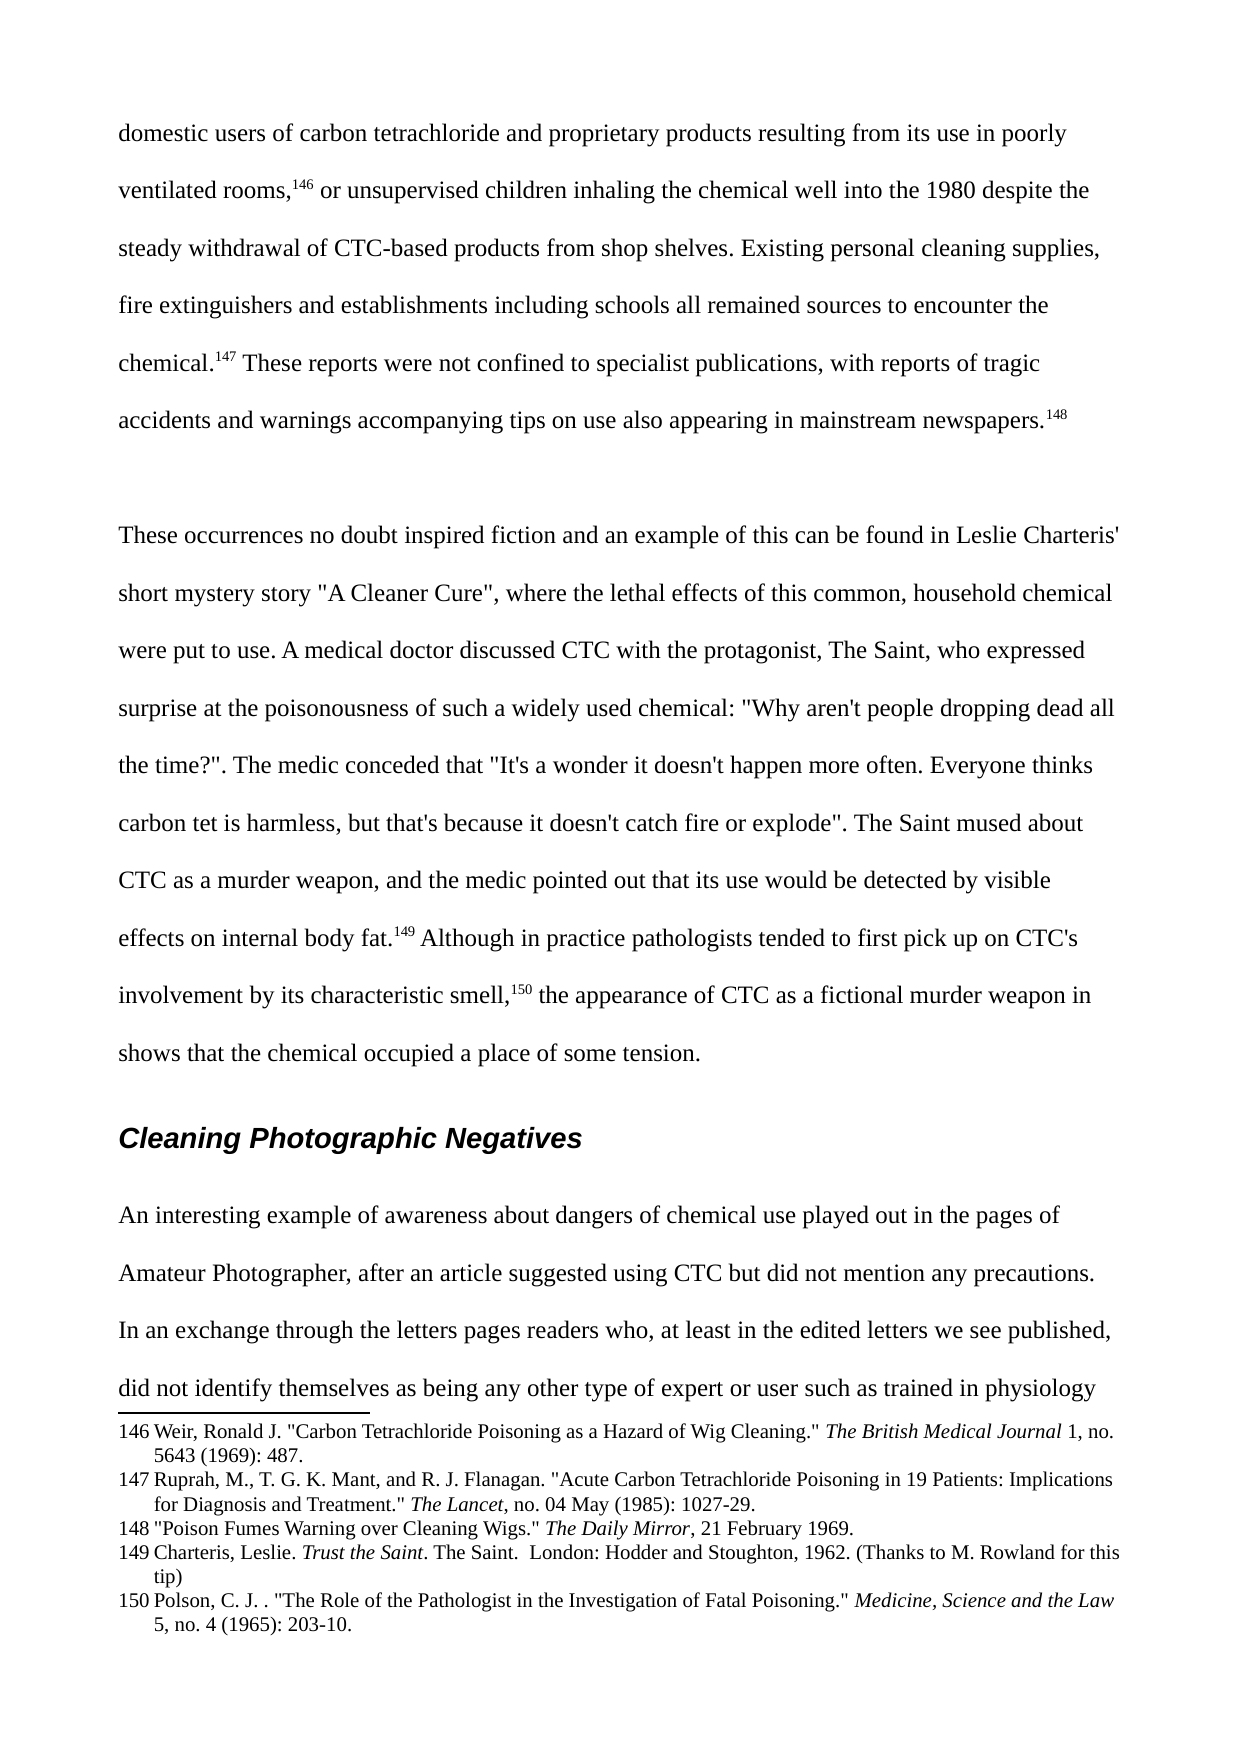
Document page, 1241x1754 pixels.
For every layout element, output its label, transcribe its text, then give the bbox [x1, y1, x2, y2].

text These occurrences no doubt inspired fiction and an example of this can be found in Leslie Charteris' short mystery story "A Cleaner Cure", where the lethal effects of this common, household chemical were put to use. A medical doctor discussed CTC with the protagonist, The Saint, who expressed surprise at the poisonousness of such a widely used chemical: "Why aren't people dropping dead all the time?". The medic conceded that "It's a wonder it doesn't happen more often. Everyone thinks carbon tet is harmless, but that's because it doesn't catch fire or explode". The Saint mused about CTC as a murder weapon, and the medic pointed out that its use would be detected by visible effects on internal body fat. Although in practice pathologists tended to first pick up on CTC's involvement by its characteristic smell, the appearance of CTC as a fictional murder weapon in shows that the chemical occupied a place of some tension. [118, 521, 1122, 1067]
text "Poison Fumes Warning over Cleaning Wigs." The Daily Mirror, 21 February 1969. [118, 1516, 1122, 1539]
text Polson, C. J. . "The Role of the Pathologist in the Investigation of Fatal Poisoning." Medicine, Science and the Law 5, no. 4 (1965): 203-10. [118, 1588, 1122, 1636]
subtitle Cleaning Photographic Negatives [118, 1121, 1122, 1154]
text An interesting example of awareness about dangers of chemical use played out in the pages of Amateur Photographer, after an article suggested using CTC but did not mention any precautions. In an exchange through the letters pages readers who, at least in the edited letters we see published, did not identify themselves as being any other type of expert or user such as trained in physiology [118, 1200, 1122, 1401]
text domestic users of carbon tetrachloride and proprietary products resulting from its use in poorly ventilated rooms, or unsupervised children inhaling the chemical well into the 1980 despite the steady withdrawal of CTC-based products from shop shelves. Existing personal cleaning supplies, fire extinguishers and establishments including schools all remained sources to encounter the chemical. These reports were not confined to specialist publications, with reports of tragic accidents and warnings accompanying tips on use also appearing in mainstream newspapers. [118, 118, 1122, 434]
text Ruprah, M., T. G. K. Mant, and R. J. Flanagan. "Acute Carbon Tetrachloride Poisoning in 19 Patients: Implications for Diagnosis and Treatment." The Lancet, no. 04 May (1985): 1027-29. [118, 1467, 1122, 1516]
text Weir, Ronald J. "Carbon Tetrachloride Poisoning as a Hazard of Wig Cleaning." The British Medical Journal 1, no. 5643 (1969): 487. [118, 1419, 1122, 1467]
text Charteris, Leslie. Trust the Saint. The Saint. London: Hodder and Stoughton, 1962. (Thanks to M. Rowland for this tip) [118, 1539, 1122, 1588]
